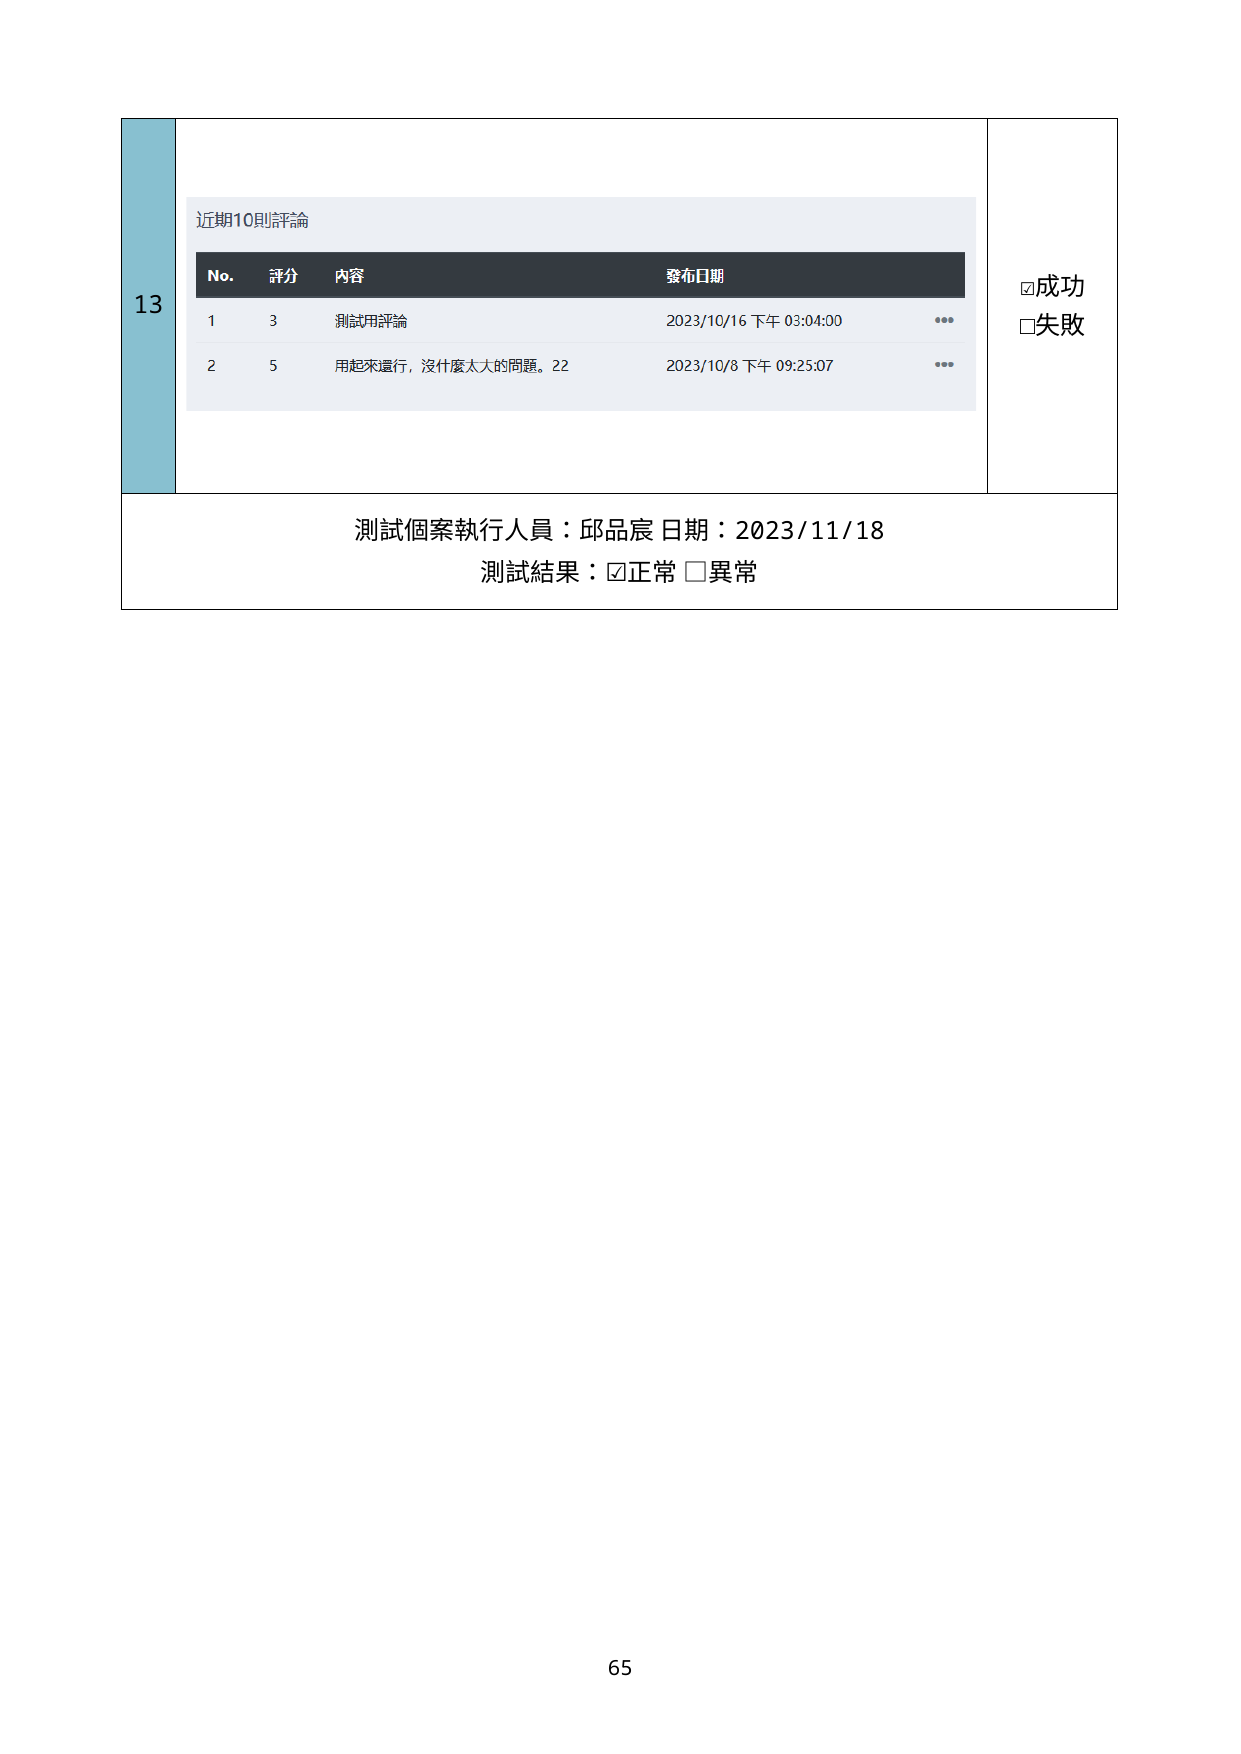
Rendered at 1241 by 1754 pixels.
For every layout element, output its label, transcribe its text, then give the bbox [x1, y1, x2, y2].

table_cell 測試個案執行人員：邱品宸 日期：2023/11/18 測試結果：☑正常 □異常 [122, 494, 1117, 609]
table_cell ☑成功 □失敗 [988, 119, 1117, 493]
picture [186, 197, 977, 411]
table_cell 13 [122, 119, 175, 493]
table_cell [176, 119, 987, 493]
